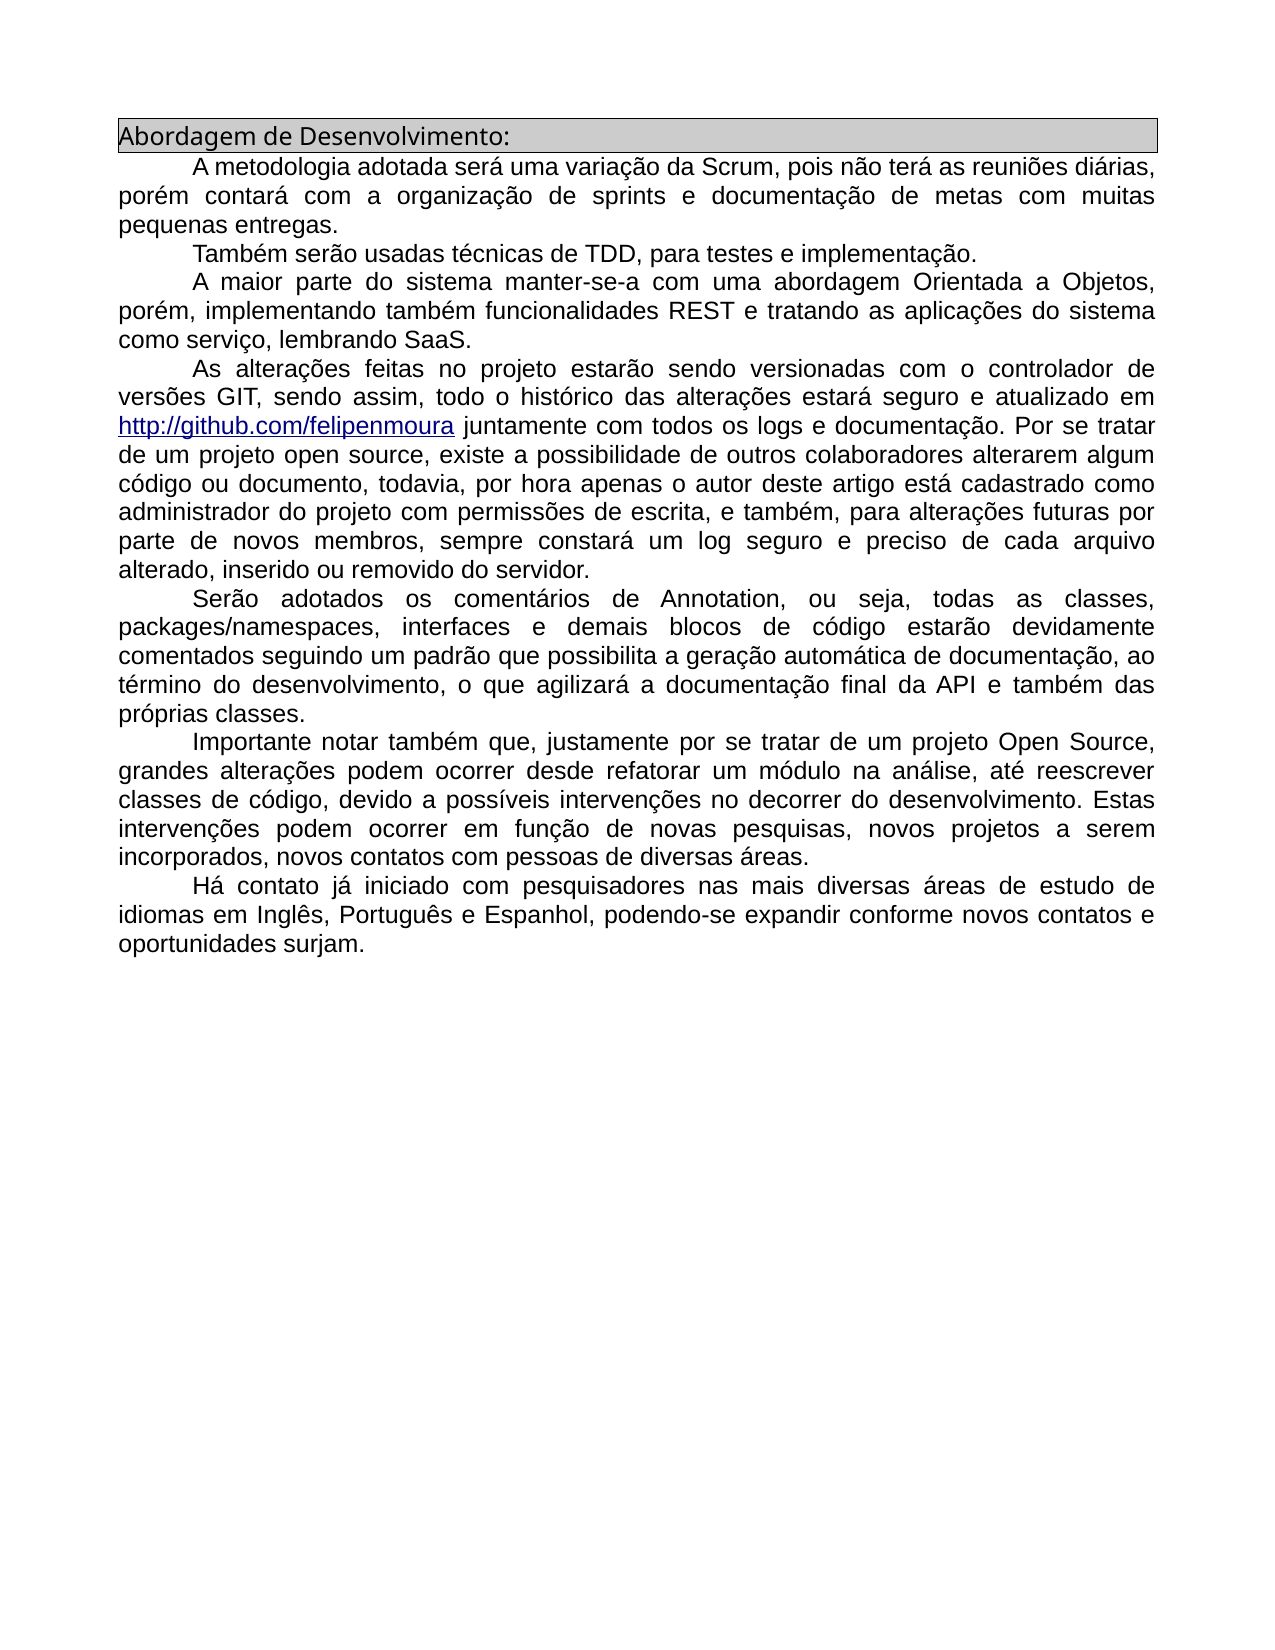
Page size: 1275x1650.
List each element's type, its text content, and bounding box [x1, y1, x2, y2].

text A metodologia adotada será uma variação da Scrum, pois não terá as reuniões diárias, porém contará com a organização de sprints e documentação de metas com muitas pequenas entregas. [118, 153, 1157, 239]
text Há contato já iniciado com pesquisadores nas mais diversas áreas de estudo de idiomas em Inglês, Português e Espanhol, podendo-se expandir conforme novos contatos e oportunidades surjam. [118, 871, 1157, 957]
text Também serão usadas técnicas de TDD, para testes e implementação. [118, 239, 1157, 267]
text A maior parte do sistema manter-se-a com uma abordagem Orientada a Objetos, porém, implementando também funcionalidades REST e tratando as aplicações do sistema como serviço, lembrando SaaS. [118, 267, 1157, 354]
text Importante notar também que, justamente por se tratar de um projeto Open Source, grandes alterações podem ocorrer desde refatorar um módulo na análise, até reescrever classes de código, devido a possíveis intervenções no decorrer do desenvolvimento. Estas intervenções podem ocorrer em função de novas pesquisas, novos projetos a serem incorporados, novos contatos com pessoas de diversas áreas. [118, 727, 1157, 871]
text Serão adotados os comentários de Annotation, ou seja, todas as classes, packages/namespaces, interfaces e demais blocos de código estarão devidamente comentados seguindo um padrão que possibilita a geração automática de documentação, ao término do desenvolvimento, o que agilizará a documentação final da API e também das próprias classes. [118, 584, 1157, 727]
text As alterações feitas no projeto estarão sendo versionadas com o controlador de versões GIT, sendo assim, todo o histórico das alterações estará seguro e atualizado em http://github.com/felipenmoura juntamente com todos os logs e documentação. Por se tratar de um projeto open source, existe a possibilidade de outros colaboradores alterarem algum código ou documento, todavia, por hora apenas o autor deste artigo está cadastrado como administrador do projeto com permissões de escrita, e também, para alterações futuras por parte de novos membros, sempre constará um log seguro e preciso de cada arquivo alterado, inserido ou removido do servidor. [118, 354, 1157, 584]
